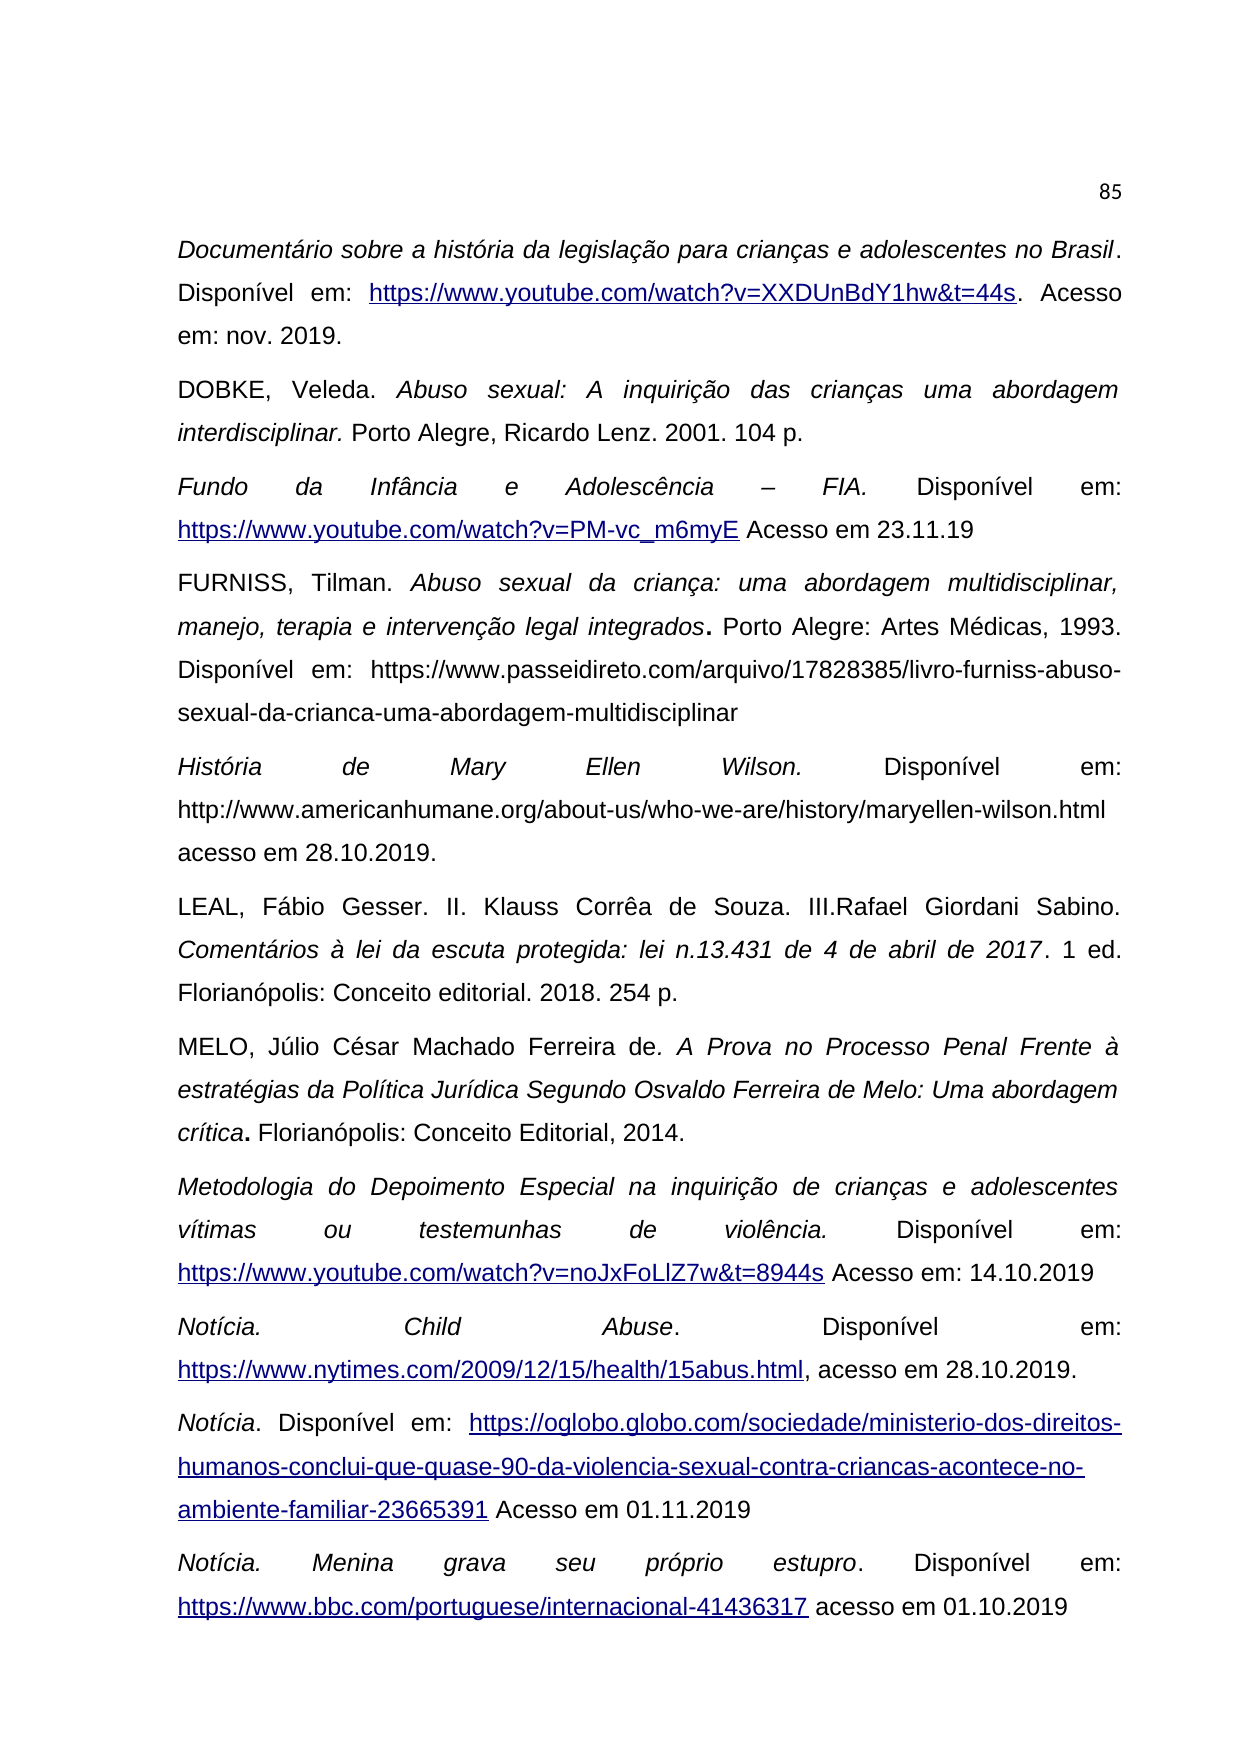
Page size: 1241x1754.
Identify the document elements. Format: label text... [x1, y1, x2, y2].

text Fundo da Infância e Adolescência – FIA. Disponível em: https://www.youtube.com/watch?v=PM-vc_m6myE Acesso em 23.11.19 [177, 472, 1122, 543]
text Documentário sobre a história da legislação para crianças e adolescentes no Brasil. Disponível em: https://www.youtube.com/watch?v=XXDUnBdY1hw&t=44s. Acesso em: nov. 2019. [177, 235, 1122, 350]
text MELO, Júlio César Machado Ferreira de. A Prova no Processo Penal Frente à estratégias da Política Jurídica Segundo Osvaldo Ferreira de Melo: Uma abordagem crítica. Florianópolis: Conceito Editorial, 2014. [177, 1032, 1122, 1147]
text Notícia. Disponível em: https://oglobo.globo.com/sociedade/ministerio-dos-direitos-humanos-conclui-que-quase-90-da-violencia-sexual-contra-criancas-acontece-no-ambiente-familiar-23665391 Acesso em 01.11.2019 [177, 1408, 1122, 1523]
text História de Mary Ellen Wilson. Disponível em: http://www.americanhumane.org/about-us/who-we-are/history/maryellen-wilson.html acesso em 28.10.2019. [177, 752, 1122, 867]
text Metodologia do Depoimento Especial na inquirição de crianças e adolescentes vítimas ou testemunhas de violência. Disponível em: https://www.youtube.com/watch?v=noJxFoLlZ7w&t=8944s Acesso em: 14.10.2019 [177, 1172, 1122, 1287]
text Notícia. Menina grava seu próprio estupro. Disponível em: https://www.bbc.com/portuguese/internacional-41436317 acesso em 01.10.2019 [177, 1548, 1122, 1620]
text FURNISS, Tilman. Abuso sexual da criança: uma abordagem multidisciplinar, manejo, terapia e intervenção legal integrados. Porto Alegre: Artes Médicas, 1993. Disponível em: https://www.passeidireto.com/arquivo/17828385/livro-furniss-abuso-sexual-da-crianca-uma-abordagem-multidisciplinar [177, 568, 1122, 727]
text LEAL, Fábio Gesser. II. Klauss Corrêa de Souza. III.Rafael Giordani Sabino. Comentários à lei da escuta protegida: lei n.13.431 de 4 de abril de 2017. 1 ed. Florianópolis: Conceito editorial. 2018. 254 p. [177, 892, 1122, 1007]
text Notícia. Child Abuse. Disponível em: https://www.nytimes.com/2009/12/15/health/15abus.html, acesso em 28.10.2019. [177, 1312, 1122, 1383]
text DOBKE, Veleda. Abuso sexual: A inquirição das crianças uma abordagem interdisciplinar. Porto Alegre, Ricardo Lenz. 2001. 104 p. [177, 375, 1122, 447]
